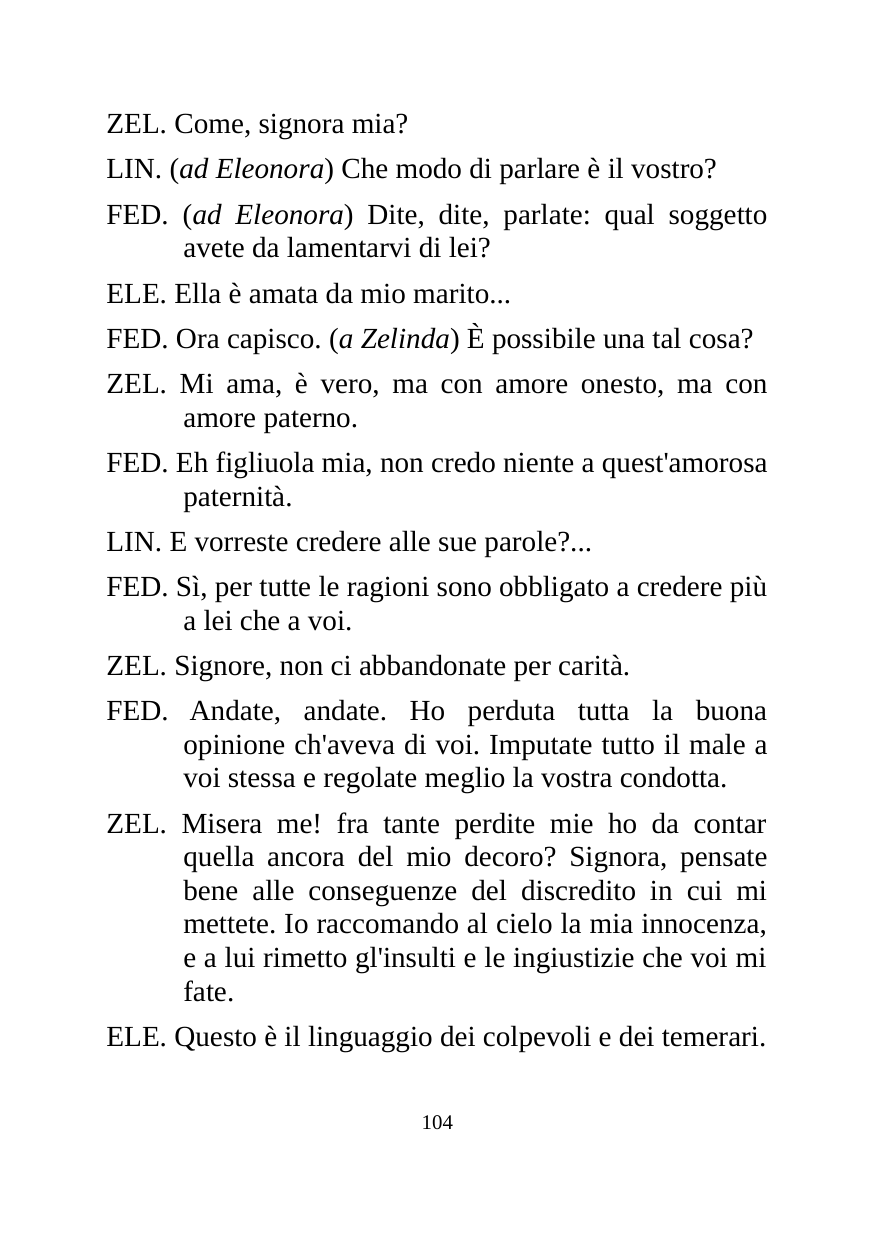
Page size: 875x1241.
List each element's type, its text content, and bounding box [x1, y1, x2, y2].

text ZEL. Misera me! fra tante perdite mie ho da contar quella ancora del mio decoro? Signora, pensate bene alle conseguenze del discredito in cui mi mettete. Io raccomando al cielo la mia innocenza, e a lui rimetto gl'insulti e le ingiustizie che voi mi fate. [106, 806, 768, 1007]
text ELE. Questo è il linguaggio dei colpevoli e dei temerari. [106, 1019, 768, 1052]
text LIN. (ad Eleonora) Che modo di parlare è il vostro? [106, 152, 768, 185]
text FED. Eh figliuola mia, non credo niente a quest'amorosa paternità. [106, 445, 768, 512]
text FED. Ora capisco. (a Zelinda) È possibile una tal cosa? [106, 321, 768, 354]
text FED. (ad Eleonora) Dite, dite, parlate: qual soggetto avete da lamentarvi di lei? [106, 197, 768, 264]
text ZEL. Come, signora mia? [106, 106, 768, 140]
text ZEL. Mi ama, è vero, ma con amore onesto, ma con amore paterno. [106, 366, 768, 433]
text FED. Sì, per tutte le ragioni sono obbligato a credere più a lei che a voi. [106, 569, 768, 636]
text ZEL. Signore, non ci abbandonate per carità. [106, 648, 768, 682]
text FED. Andate, andate. Ho perduta tutta la buona opinione ch'aveva di voi. Imputate tutto il male a voi stessa e regolate meglio la vostra condotta. [106, 693, 768, 794]
text LIN. E vorreste credere alle sue parole?... [106, 524, 768, 558]
text ELE. Ella è amata da mio marito... [106, 276, 768, 309]
